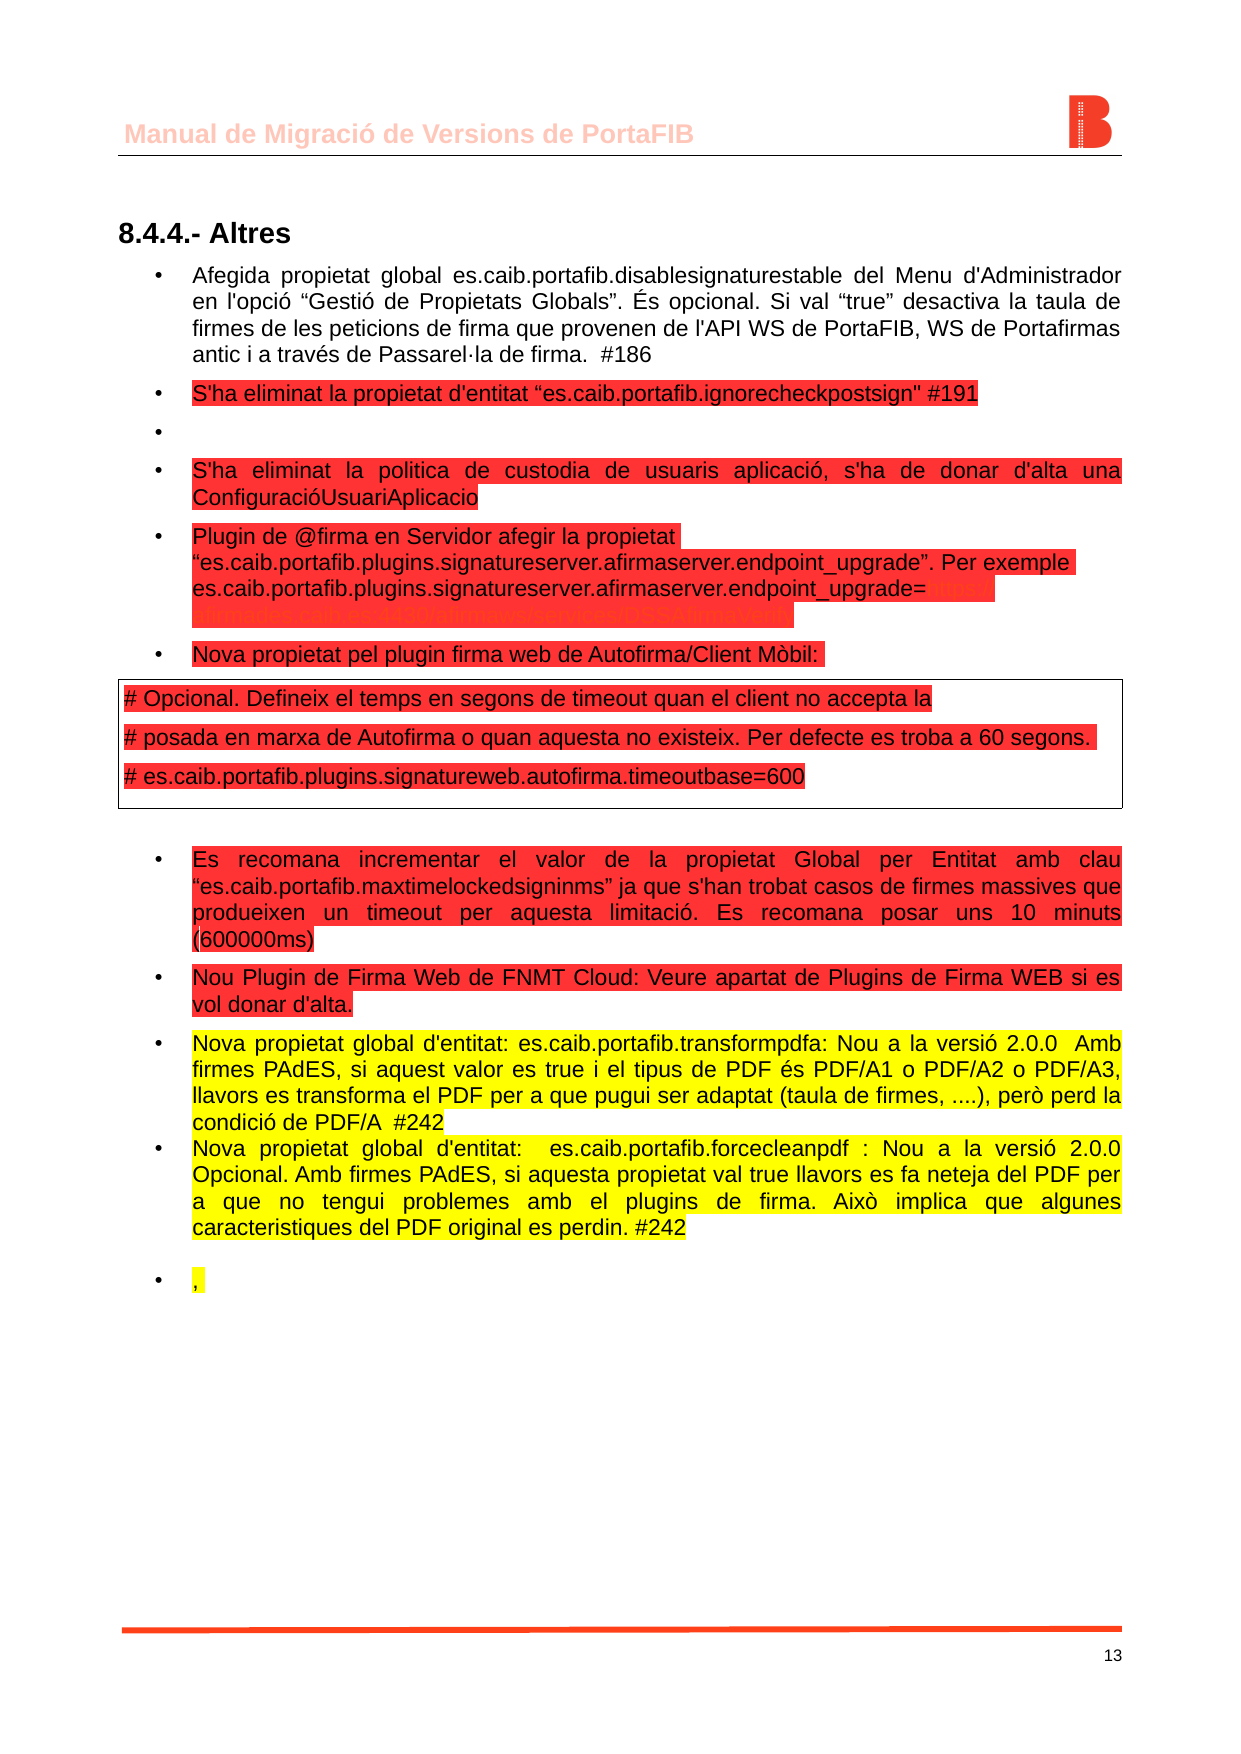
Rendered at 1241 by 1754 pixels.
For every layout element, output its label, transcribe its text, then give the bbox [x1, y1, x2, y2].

list Nou Plugin de Firma Web de FNMT Cloud: Veure apartat de Plugins de Firma WEB si es vol donar d'alta. [154, 964, 1122, 1017]
list Nova propietat pel plugin firma web de Autofirma/Client Mòbil: [154, 641, 1122, 667]
subtitle Altres [118, 216, 1122, 249]
list S'ha eliminat la politica de custodia de usuaris aplicació, s'ha de donar d'alta una ConfiguracióUsuariAplicacio [154, 457, 1122, 510]
picture [1063, 94, 1117, 150]
list , [154, 1267, 1122, 1293]
table_header # Opcional. Defineix el temps en segons de timeout quan el client no accepta la # posada en marxa de Autofirma o quan aquesta no existeix. Per defecte es troba a 60 segons. # es.caib.portafib.plugins.signatureweb.autofirma.timeoutbase=600 [119, 680, 1122, 807]
list Afegida propietat global es.caib.portafib.disablesignaturestable del Menu d'Administrador en l'opció “Gestió de Propietats Globals”. És opcional. Si val “true” desactiva la taula de firmes de les peticions de firma que provenen de l'API WS de PortaFIB, WS de Portafirmas antic i a través de Passarel·la de firma. #186 [154, 262, 1122, 367]
list Plugin de @firma en Servidor afegir la propietat “es.caib.portafib.plugins.signatureserver.afirmaserver.endpoint_upgrade”. Per exemple es.caib.portafib.plugins.signatureserver.afirmaserver.endpoint_upgrade=https://afirmades.caib.es:4430/afirmaws/services/DSSAfirmaVerify [154, 523, 1122, 628]
list Nova propietat global d'entitat: es.caib.portafib.transformpdfa: Nou a la versió 2.0.0 Amb firmes PAdES, si aquest valor es true i el tipus de PDF és PDF/A1 o PDF/A2 o PDF/A3, llavors es transforma el PDF per a que pugui ser adaptat (taula de firmes, ....), però perd la condició de PDF/A #242 [154, 1029, 1122, 1135]
list S'ha eliminat la propietat d'entitat “es.caib.portafib.ignorecheckpostsign" #191 [154, 380, 1122, 406]
list Nova propietat global d'entitat: es.caib.portafib.forcecleanpdf : Nou a la versió 2.0.0 Opcional. Amb firmes PAdES, si aquesta propietat val true llavors es fa neteja del PDF per a que no tengui problemes amb el plugins de firma. Això implica que algunes caracteristiques del PDF original es perdin. #242 [154, 1135, 1122, 1240]
list Es recomana incrementar el valor de la propietat Global per Entitat amb clau “es.caib.portafib.maxtimelockedsigninms” ja que s'han trobat casos de firmes massives que produeixen un timeout per aquesta limitació. Es recomana posar uns 10 minuts (600000ms) [154, 846, 1122, 952]
